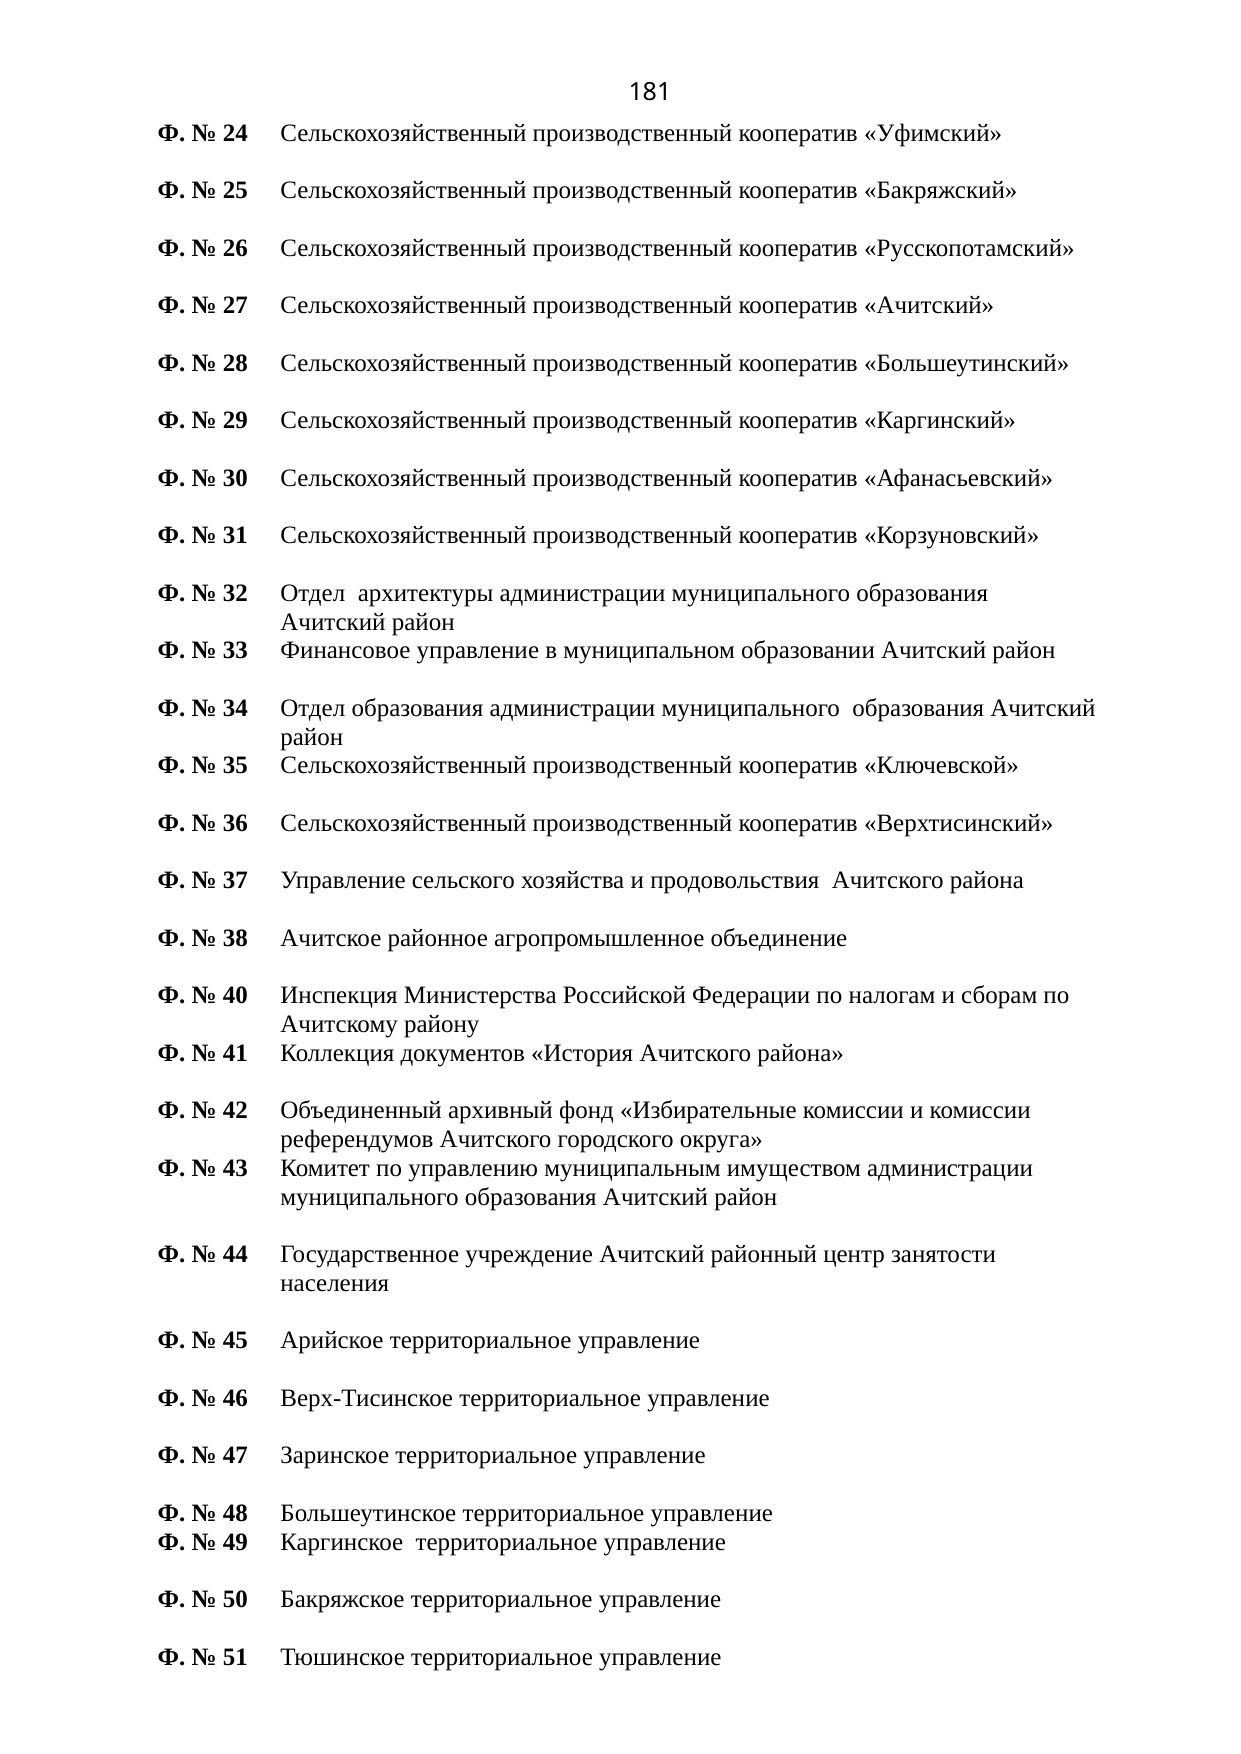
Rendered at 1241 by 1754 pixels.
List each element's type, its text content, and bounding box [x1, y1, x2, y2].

table_cell Ф. № 46 [136, 1383, 269, 1441]
table_cell Арийское территориальное управление [269, 1326, 1110, 1383]
table_cell Коллекция документов «История Ачитского района» [269, 1038, 1110, 1096]
table_cell Сельскохозяйственный производственный кооператив «Верхтисинский» [269, 808, 1110, 866]
table_cell Ф. № 28 [136, 348, 269, 406]
table_cell Сельскохозяйственный производственный кооператив «Корзуновский» [269, 521, 1110, 578]
table_cell Сельскохозяйственный производственный кооператив «Бакряжский» [269, 176, 1110, 233]
table_cell Ф. № 35 [136, 751, 269, 808]
table_cell Сельскохозяйственный производственный кооператив «Ачитский» [269, 291, 1110, 348]
table_cell Ф. № 32 [136, 578, 269, 636]
table_cell Ф. № 36 [136, 808, 269, 866]
table_cell Сельскохозяйственный производственный кооператив «Уфимский» [269, 118, 1110, 176]
table_cell Государственное учреждение Ачитский районный центр занятости населения [269, 1239, 1110, 1326]
table_cell Ф. № 50 [136, 1584, 269, 1642]
table_cell Отдел образования администрации муниципального образования Ачитский район [269, 693, 1110, 751]
table_cell Ачитское районное агропромышленное объединение [269, 923, 1110, 981]
table_cell Ф. № 30 [136, 463, 269, 521]
table_cell Большеутинское территориальное управление [269, 1498, 1110, 1527]
table_cell Объединенный архивный фонд «Избирательные комиссии и комиссии референдумов Ачитского городского округа» [269, 1096, 1110, 1153]
table_cell Сельскохозяйственный производственный кооператив «Каргинский» [269, 406, 1110, 463]
table_cell Сельскохозяйственный производственный кооператив «Большеутинский» [269, 348, 1110, 406]
table_cell Управление сельского хозяйства и продовольствия Ачитского района [269, 866, 1110, 923]
table_cell Сельскохозяйственный производственный кооператив «Ключевской» [269, 751, 1110, 808]
table_cell Сельскохозяйственный производственный кооператив «Афанасьевский» [269, 463, 1110, 521]
table_cell Ф. № 40 [136, 981, 269, 1038]
table_cell Ф. № 34 [136, 693, 269, 751]
table_cell Ф. № 26 [136, 233, 269, 291]
table_cell Заринское территориальное управление [269, 1441, 1110, 1498]
table_cell Верх-Тисинское территориальное управление [269, 1383, 1110, 1441]
table_cell Бакряжское территориальное управление [269, 1584, 1110, 1642]
table_cell Ф. № 27 [136, 291, 269, 348]
table_cell Сельскохозяйственный производственный кооператив «Русскопотамский» [269, 233, 1110, 291]
table_cell Ф. № 25 [136, 176, 269, 233]
table_cell Тюшинское территориальное управление [269, 1642, 1110, 1671]
table_cell Ф. № 49 [136, 1527, 269, 1584]
table_cell Ф. № 31 [136, 521, 269, 578]
table_cell Ф. № 44 [136, 1239, 269, 1326]
table_cell Ф. № 51 [136, 1642, 269, 1671]
table_cell Каргинское территориальное управление [269, 1527, 1110, 1584]
table_cell Ф. № 29 [136, 406, 269, 463]
table_cell Отдел архитектуры администрации муниципального образования Ачитский район [269, 578, 1110, 636]
table_cell Ф. № 47 [136, 1441, 269, 1498]
table_cell Комитет по управлению муниципальным имуществом администрации муниципального образования Ачитский район [269, 1153, 1110, 1239]
table_cell Ф. № 42 [136, 1096, 269, 1153]
table_cell Ф. № 41 [136, 1038, 269, 1096]
table_cell Ф. № 37 [136, 866, 269, 923]
table_cell Ф. № 24 [136, 118, 269, 176]
table_cell Ф. № 38 [136, 923, 269, 981]
table_cell Инспекция Министерства Российской Федерации по налогам и сборам по Ачитскому району [269, 981, 1110, 1038]
table_cell Ф. № 43 [136, 1153, 269, 1239]
table_cell Ф. № 33 [136, 636, 269, 693]
table_cell Ф. № 45 [136, 1326, 269, 1383]
table_cell Ф. № 48 [136, 1498, 269, 1527]
table_cell Финансовое управление в муниципальном образовании Ачитский район [269, 636, 1110, 693]
